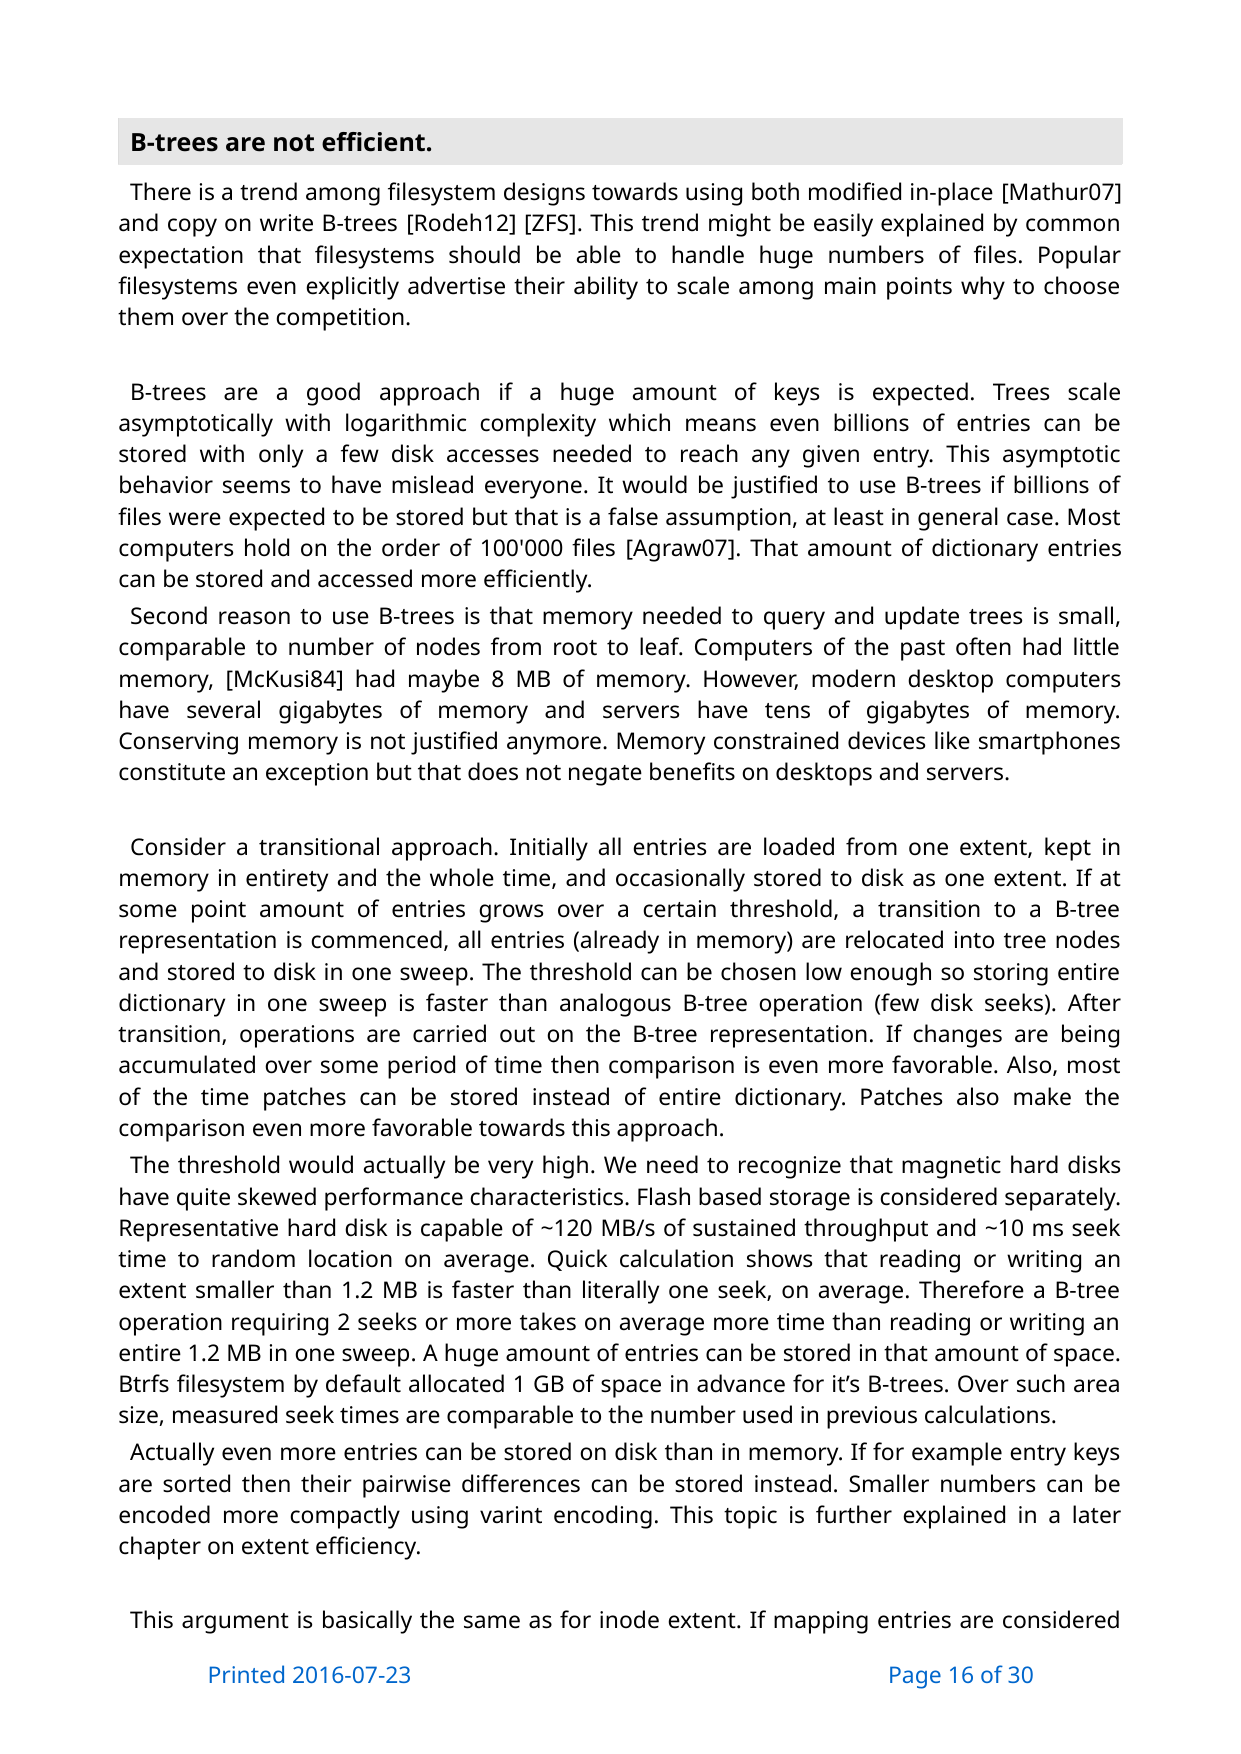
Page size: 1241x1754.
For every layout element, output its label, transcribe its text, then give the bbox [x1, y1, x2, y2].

text Actually even more entries can be stored on disk than in memory. If for example entry keys are sorted then their pairwise differences can be stored instead. Smaller numbers can be encoded more compactly using varint encoding. This topic is further explained in a later chapter on extent efficiency. [118, 1436, 1122, 1561]
text There is a trend among filesystem designs towards using both modified in-place [Mathur07] and copy on write B-trees [Rodeh12] [ZFS]. This trend might be easily explained by common expectation that filesystems should be able to handle huge numbers of files. Popular filesystems even explicitly advertise their ability to scale among main points why to choose them over the competition. [118, 176, 1122, 332]
text B-trees are a good approach if a huge amount of keys is expected. Trees scale asymptotically with logarithmic complexity which means even billions of entries can be stored with only a few disk accesses needed to reach any given entry. This asymptotic behavior seems to have mislead everyone. It would be justified to use B-trees if billions of files were expected to be stored but that is a false assumption, at least in general case. Most computers hold on the order of 100'000 files [Agraw07]. That amount of dictionary entries can be stored and accessed more efficiently. [118, 375, 1122, 594]
text Second reason to use B-trees is that memory needed to query and update trees is small, comparable to number of nodes from root to leaf. Computers of the past often had little memory, [McKusi84] had maybe 8 MB of memory. However, modern desktop computers have several gigabytes of memory and servers have tens of gigabytes of memory. Conserving memory is not justified anymore. Memory constrained devices like smartphones constitute an exception but that does not negate benefits on desktops and servers. [118, 600, 1122, 788]
text The threshold would actually be very high. We need to recognize that magnetic hard disks have quite skewed performance characteristics. Flash based storage is considered separately. Representative hard disk is capable of ~120 MB/s of sustained throughput and ~10 ms seek time to random location on average. Quick calculation shows that reading or writing an extent smaller than 1.2 MB is faster than literally one seek, on average. Therefore a B-tree operation requiring 2 seeks or more takes on average more time than reading or writing an entire 1.2 MB in one sweep. A huge amount of entries can be stored in that amount of space. Btrfs filesystem by default allocated 1 GB of space in advance for it’s B-trees. Over such area size, measured seek times are comparable to the number used in previous calculations. [118, 1149, 1122, 1430]
subtitle B-trees are not efficient. [119, 119, 1122, 164]
text Consider a transitional approach. Initially all entries are loaded from one extent, kept in memory in entirety and the whole time, and occasionally stored to disk as one extent. If at some point amount of entries grows over a certain threshold, a transition to a B-tree representation is commenced, all entries (already in memory) are relocated into tree nodes and stored to disk in one sweep. The threshold can be chosen low enough so storing entire dictionary in one sweep is faster than analogous B-tree operation (few disk seeks). After transition, operations are carried out on the B-tree representation. If changes are being accumulated over some period of time then comparison is even more favorable. Also, most of the time patches can be stored instead of entire dictionary. Patches also make the comparison even more favorable towards this approach. [118, 831, 1122, 1143]
text This argument is basically the same as for inode extent. If mapping entries are considered [118, 1604, 1122, 1636]
